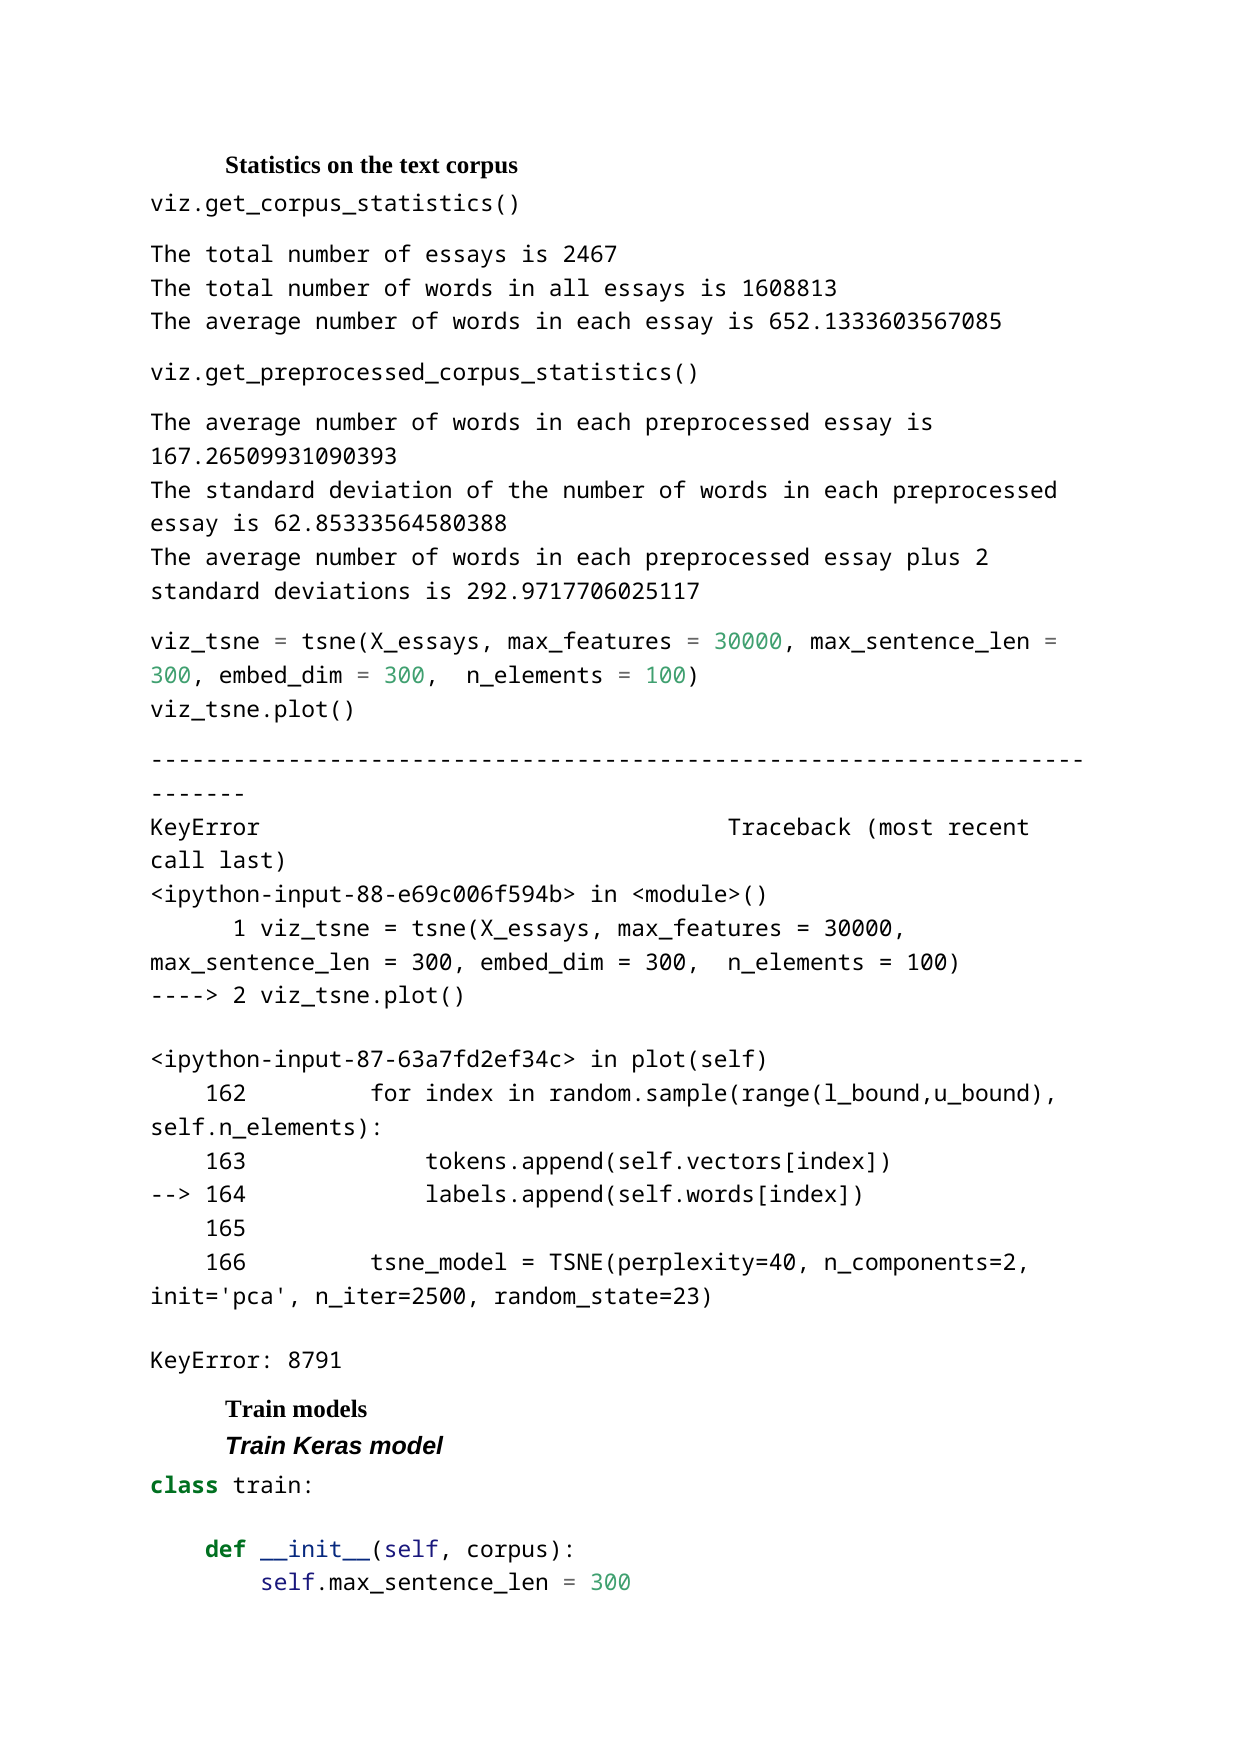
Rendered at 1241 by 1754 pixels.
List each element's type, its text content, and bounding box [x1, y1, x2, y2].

subtitle Train models [150, 1394, 1090, 1423]
subtitle Statistics on the text corpus [150, 150, 1090, 179]
text viz.get_preprocessed_corpus_statistics() [150, 356, 1090, 387]
text --------------------------------------------------------------------------- KeyError Traceback (most recent call last) <ipython-input-88-e69c006f594b> in <module>() 1 viz_tsne = tsne(X_essays, max_features = 30000, max_sentence_len = 300, embed_dim = 300, n_elements = 100) ----> 2 viz_tsne.plot() <ipython-input-87-63a7fd2ef34c> in plot(self) 162 for index in random.sample(range(l_bound,u_bound), self.n_elements): 163 tokens.append(self.vectors[index]) --> 164 labels.append(self.words[index]) 165 166 tsne_model = TSNE(perplexity=40, n_components=2, init='pca', n_iter=2500, random_state=23) KeyError: 8791 [150, 743, 1090, 1375]
text viz.get_corpus_statistics() [150, 187, 1090, 218]
text The total number of essays is 2467 The total number of words in all essays is 1608813 The average number of words in each essay is 652.1333603567085 [150, 238, 1090, 336]
text class train: def __init__(self, corpus): self.max_sentence_len = 300 [150, 1468, 1090, 1597]
text The average number of words in each preprocessed essay is 167.26509931090393 The standard deviation of the number of words in each preprocessed essay is 62.85333564580388 The average number of words in each preprocessed essay plus 2 standard deviations is 292.9717706025117 [150, 406, 1090, 606]
text viz_tsne = tsne(X_essays, max_features = 30000, max_sentence_len = 300, embed_dim = 300, n_elements = 100) viz_tsne.plot() [150, 625, 1090, 724]
subtitle Train Keras model [150, 1431, 1090, 1460]
